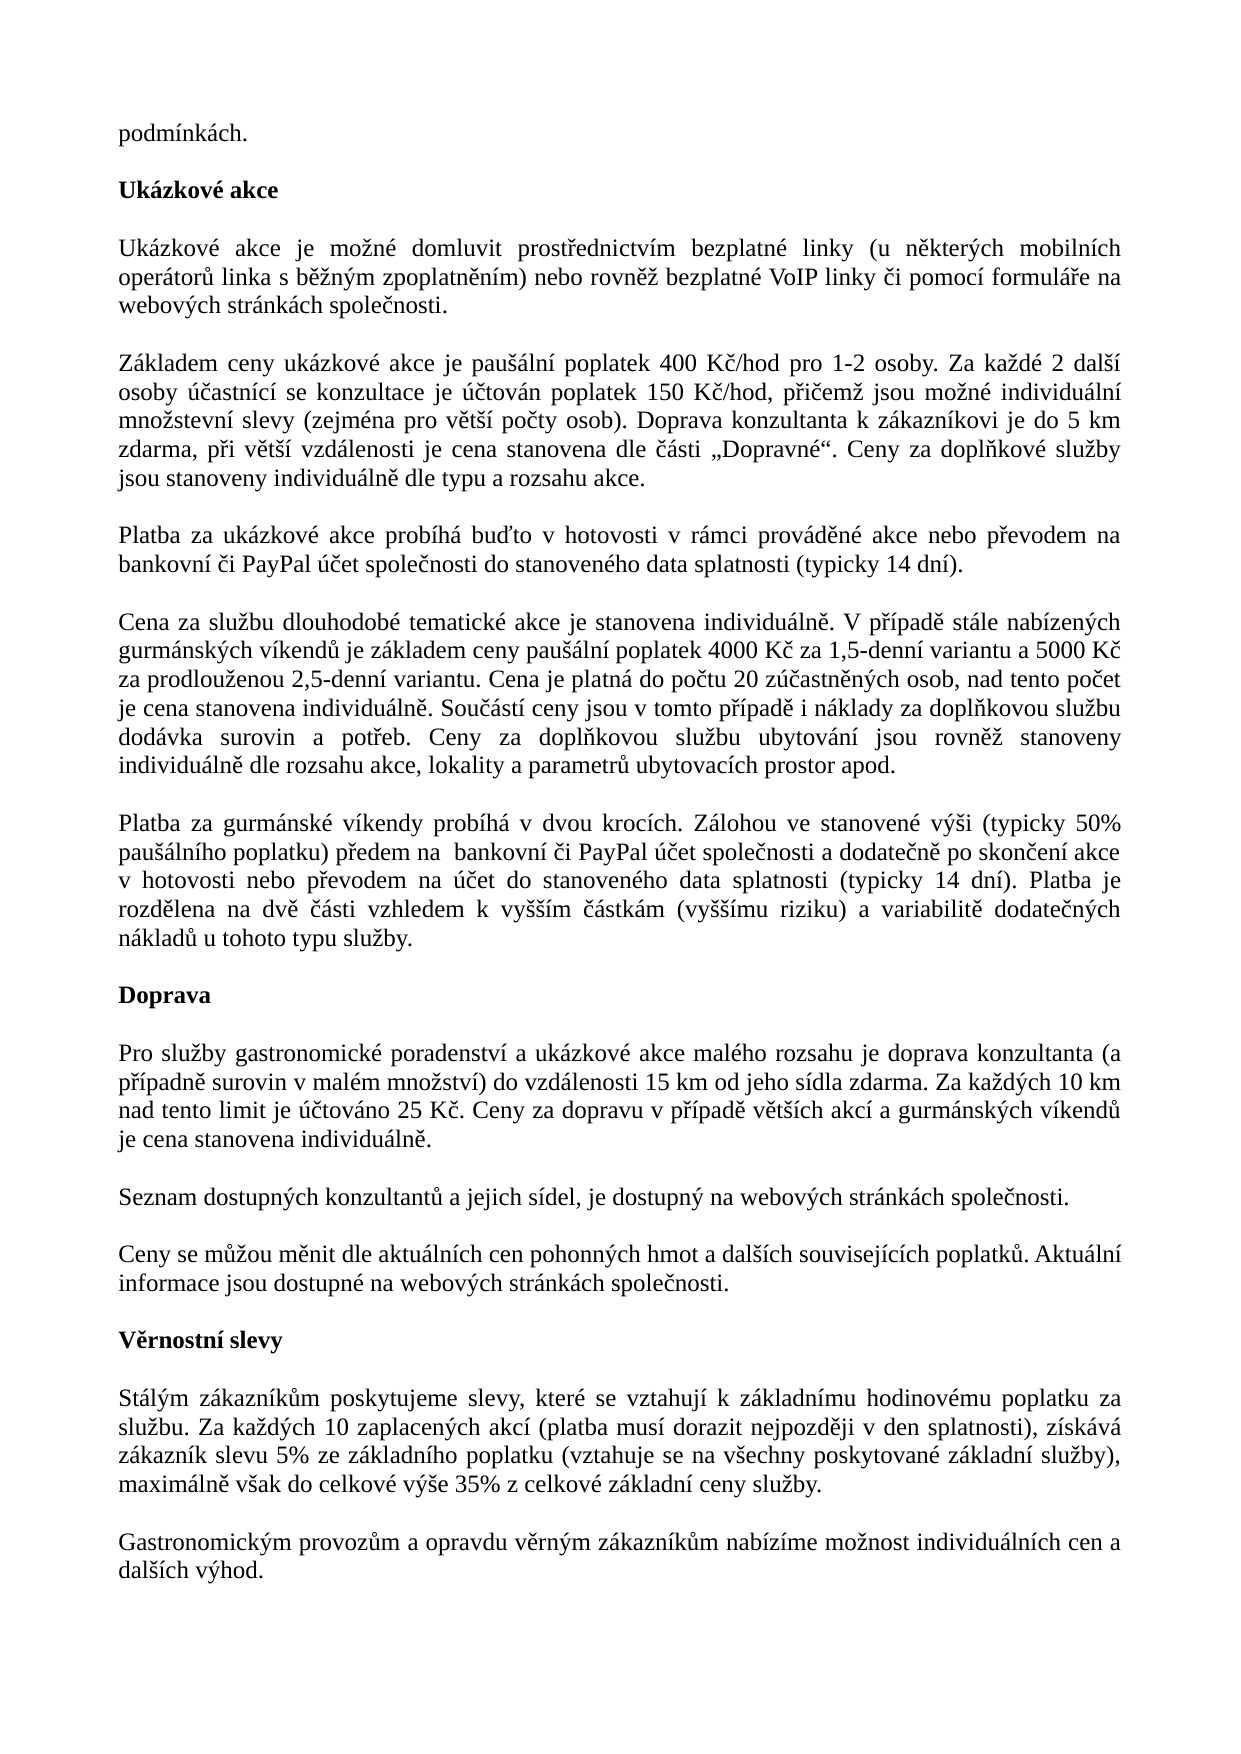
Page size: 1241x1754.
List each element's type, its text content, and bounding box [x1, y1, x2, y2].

text Základem ceny ukázkové akce je paušální poplatek 400 Kč/hod pro 1-2 osoby. Za každé 2 další osoby účastnící se konzultace je účtován poplatek 150 Kč/hod, přičemž jsou možné individuální množstevní slevy (zejména pro větší počty osob). Doprava konzultanta k zákazníkovi je do 5 km zdarma, při větší vzdálenosti je cena stanovena dle části „Dopravné“. Ceny za doplňkové služby jsou stanoveny individuálně dle typu a rozsahu akce. [118, 348, 1122, 492]
text Platba za ukázkové akce probíhá buďto v hotovosti v rámci prováděné akce nebo převodem na bankovní či PayPal účet společnosti do stanoveného data splatnosti (typicky 14 dní). [118, 521, 1122, 578]
text Ukázkové akce [118, 176, 1122, 204]
text Seznam dostupných konzultantů a jejich sídel, je dostupný na webových stránkách společnosti. [118, 1182, 1122, 1211]
text Věrnostní slevy [118, 1326, 1122, 1354]
text Gastronomickým provozům a opravdu věrným zákazníkům nabízíme možnost individuálních cen a dalších výhod. [118, 1527, 1122, 1584]
text Stálým zákazníkům poskytujeme slevy, které se vztahují k základnímu hodinovému poplatku za službu. Za každých 10 zaplacených akcí (platba musí dorazit nejpozději v den splatnosti), získává zákazník slevu 5% ze základního poplatku (vztahuje se na všechny poskytované základní služby), maximálně však do celkové výše 35% z celkové základní ceny služby. [118, 1383, 1122, 1498]
text Platba za gurmánské víkendy probíhá v dvou krocích. Zálohou ve stanovené výši (typicky 50% paušálního poplatku) předem na bankovní či PayPal účet společnosti a dodatečně po skončení akce v hotovosti nebo převodem na účet do stanoveného data splatnosti (typicky 14 dní). Platba je rozdělena na dvě části vzhledem k vyšším částkám (vyššímu riziku) a variabilitě dodatečných nákladů u tohoto typu služby. [118, 808, 1122, 952]
text Pro služby gastronomické poradenství a ukázkové akce malého rozsahu je doprava konzultanta (a případně surovin v malém množství) do vzdálenosti 15 km od jeho sídla zdarma. Za každých 10 km nad tento limit je účtováno 25 Kč. Ceny za dopravu v případě větších akcí a gurmánských víkendů je cena stanovena individuálně. [118, 1038, 1122, 1153]
text podmínkách. [118, 118, 1122, 147]
text Cena za službu dlouhodobé tematické akce je stanovena individuálně. V případě stále nabízených gurmánských víkendů je základem ceny paušální poplatek 4000 Kč za 1,5-denní variantu a 5000 Kč za prodlouženou 2,5-denní variantu. Cena je platná do počtu 20 zúčastněných osob, nad tento počet je cena stanovena individuálně. Součástí ceny jsou v tomto případě i náklady za doplňkovou službu dodávka surovin a potřeb. Ceny za doplňkovou službu ubytování jsou rovněž stanoveny individuálně dle rozsahu akce, lokality a parametrů ubytovacích prostor apod. [118, 607, 1122, 779]
text Ukázkové akce je možné domluvit prostřednictvím bezplatné linky (u některých mobilních operátorů linka s běžným zpoplatněním) nebo rovněž bezplatné VoIP linky či pomocí formuláře na webových stránkách společnosti. [118, 233, 1122, 319]
text Ceny se můžou měnit dle aktuálních cen pohonných hmot a dalších souvisejících poplatků. Aktuální informace jsou dostupné na webových stránkách společnosti. [118, 1239, 1122, 1297]
text Doprava [118, 981, 1122, 1009]
